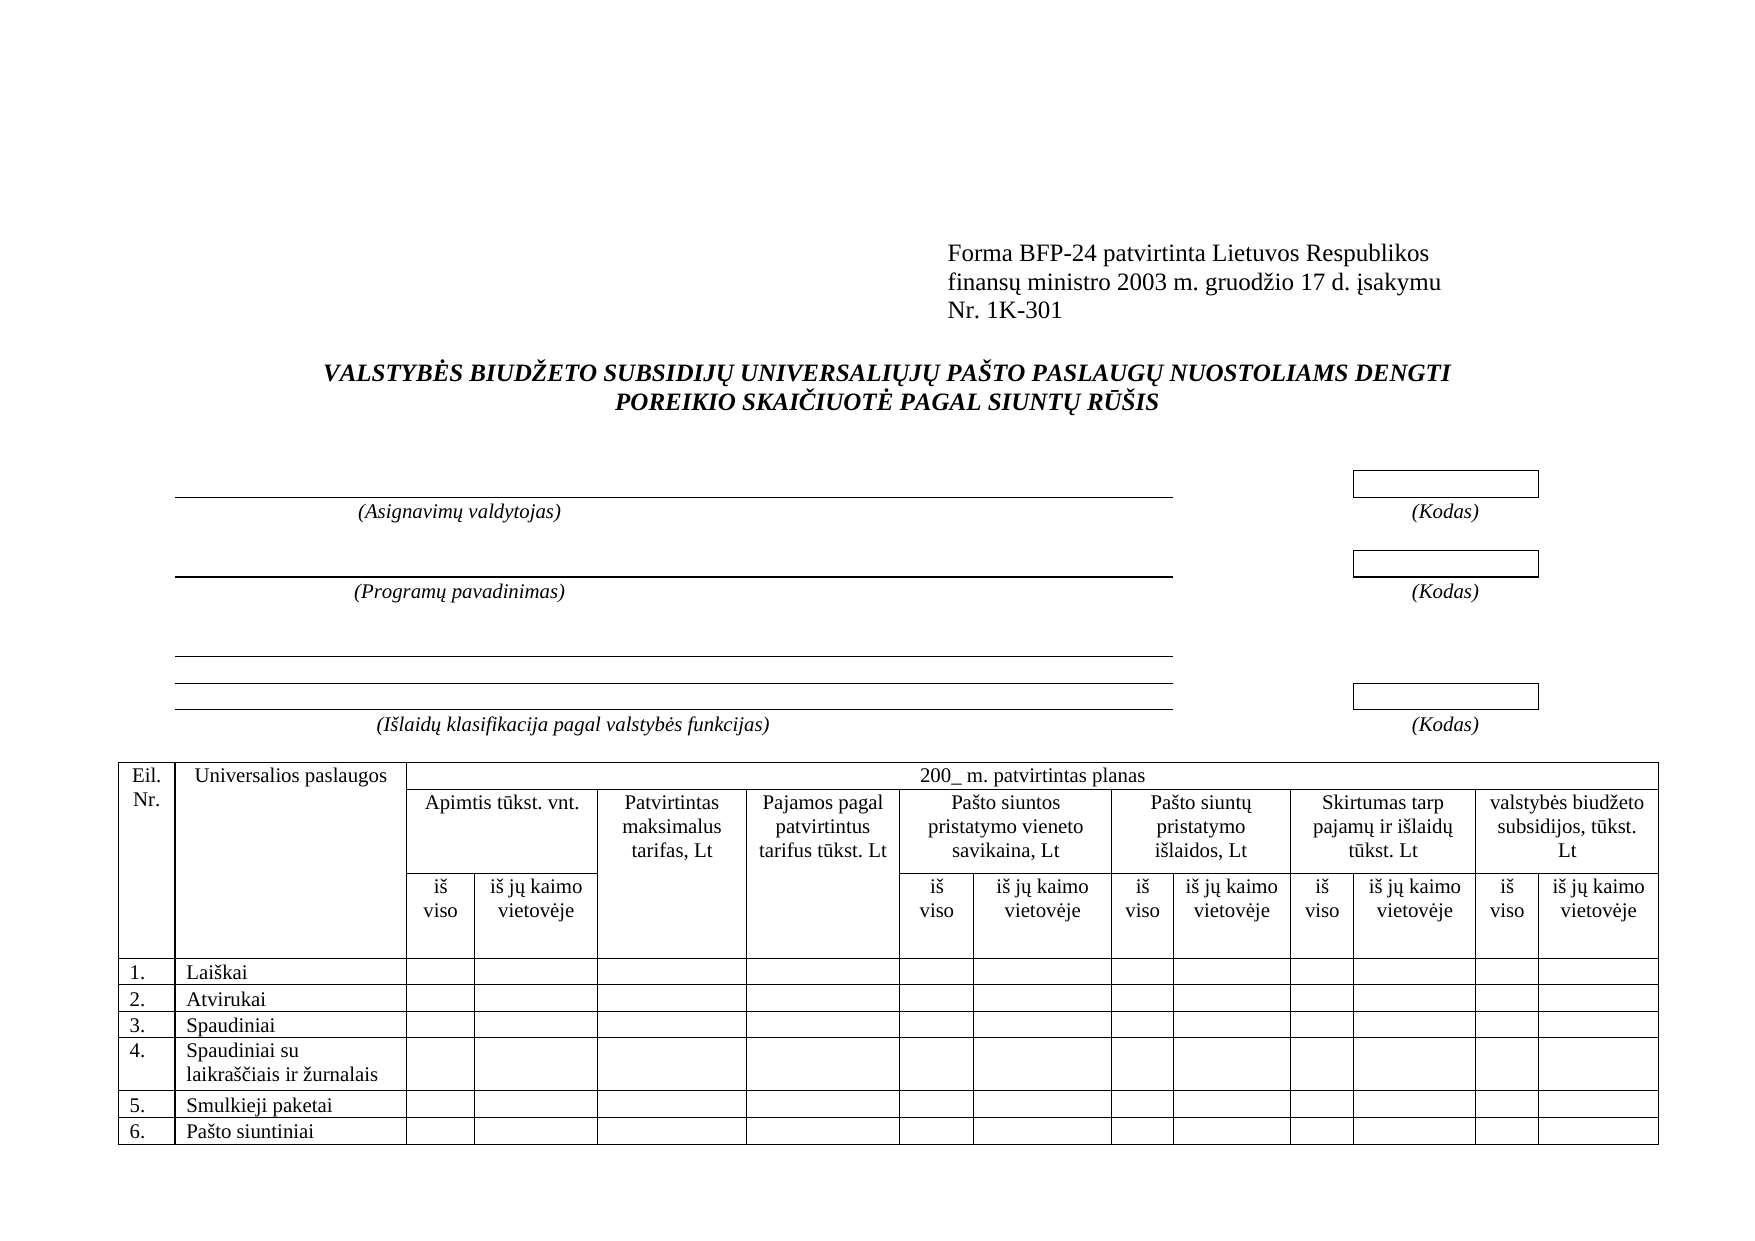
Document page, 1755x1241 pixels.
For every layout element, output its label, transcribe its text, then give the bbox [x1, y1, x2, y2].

table_cell [1173, 709, 1290, 736]
table_cell Eil. Nr. [119, 763, 174, 958]
table_cell Pajamos pagal patvirtintus tarifus tūkst. Lt [747, 790, 899, 958]
table_cell Pašto siuntos pristatymo vieneto savikaina, Lt [900, 790, 1111, 873]
table_cell [900, 415, 973, 443]
table_cell 5. [119, 1091, 174, 1117]
table_cell [118, 324, 1658, 358]
table_cell [747, 1038, 899, 1090]
table_cell 200_ m. patvirtintas planas [407, 763, 1658, 789]
table_cell [1539, 497, 1658, 523]
table_cell [175, 523, 1173, 550]
table_cell [1476, 1118, 1538, 1143]
table_cell iš viso [900, 874, 973, 958]
table_cell [407, 1038, 474, 1090]
table_cell [1539, 1118, 1658, 1143]
table_cell Apimtis tūkst. vnt. [407, 790, 597, 873]
table_cell [1174, 959, 1290, 984]
table_cell [1290, 523, 1354, 550]
table_cell [407, 985, 474, 1011]
table_cell [1539, 550, 1658, 576]
table_cell [118, 576, 175, 603]
table_cell [1290, 576, 1354, 603]
table_cell [1354, 551, 1538, 576]
table_cell [1476, 656, 1538, 683]
table_cell [900, 578, 973, 603]
table_cell 4. [119, 1038, 174, 1090]
table_cell valstybės biudžeto subsidijos, tūkst. Lt [1476, 790, 1658, 873]
table_cell [1539, 470, 1658, 497]
table_cell [1290, 497, 1354, 523]
table_cell [1539, 656, 1658, 683]
table_cell [1476, 959, 1538, 984]
table_cell [1290, 470, 1353, 497]
table_cell [475, 1012, 597, 1037]
table_cell [1290, 656, 1354, 683]
table_cell [1112, 498, 1173, 523]
table_cell 1. [119, 959, 174, 984]
table_cell [973, 415, 1112, 443]
table_cell [1539, 1038, 1658, 1090]
table_cell [118, 630, 175, 656]
table_cell [974, 959, 1111, 984]
table_cell [118, 736, 175, 762]
table_cell [973, 498, 1112, 523]
table_cell iš jų kaimo vietovėje [475, 874, 597, 958]
table_cell [1476, 444, 1538, 470]
table_cell [900, 1091, 973, 1117]
table_cell [118, 415, 175, 443]
table_cell Spaudiniai su laikraščiais ir žurnalais [176, 1038, 406, 1090]
table_cell iš viso [407, 874, 474, 958]
table_cell 6. [119, 1118, 174, 1143]
table_cell [118, 550, 175, 576]
table_cell [746, 498, 900, 523]
table_cell [407, 1091, 474, 1117]
table_cell [1174, 1038, 1290, 1090]
table_cell [900, 959, 973, 984]
table_cell (Išlaidų klasifikacija pagal valstybės funkcijas) [175, 710, 973, 736]
table_cell [973, 710, 1112, 736]
table_cell [1173, 550, 1290, 576]
table_cell [900, 498, 973, 523]
table_cell [1476, 1012, 1538, 1037]
table_cell Spaudiniai [176, 1012, 406, 1037]
table_cell [900, 1118, 973, 1143]
table_cell [407, 1118, 474, 1143]
table_cell [1539, 523, 1658, 550]
table_cell [175, 736, 1173, 762]
table_cell [1539, 444, 1658, 470]
table_cell [598, 1012, 746, 1037]
table_cell [598, 1038, 746, 1090]
table_header Forma BFP-24 patvirtinta Lietuvos Respublikos finansų ministro 2003 m. gruodžio 17 d. įsakymu Nr. 1K-301 [118, 207, 1658, 324]
table_cell [747, 1091, 899, 1117]
table_cell [1173, 444, 1290, 470]
table_cell [974, 1091, 1111, 1117]
table_cell [1476, 630, 1538, 656]
table_cell [1539, 1012, 1658, 1037]
table_cell [1291, 1038, 1353, 1090]
table_cell [1112, 1012, 1173, 1037]
table_cell [1290, 709, 1354, 736]
table_cell [1354, 1038, 1475, 1090]
table_cell (Programų pavadinimas) [175, 578, 746, 603]
table_cell [1354, 1091, 1475, 1117]
table_cell [118, 470, 175, 497]
table_cell Pašto siuntų pristatymo išlaidos, Lt [1112, 790, 1290, 873]
table_cell [1174, 1091, 1290, 1117]
table_cell [1112, 1118, 1173, 1143]
table_cell [175, 415, 900, 443]
table_cell [1173, 683, 1290, 709]
table_cell Smulkieji paketai [176, 1091, 406, 1117]
table_cell [1290, 736, 1354, 762]
table_cell [1539, 736, 1658, 762]
table_cell [118, 523, 175, 550]
table_cell [900, 1012, 973, 1037]
table_cell (Kodas) [1354, 578, 1538, 603]
table_cell [1354, 684, 1538, 709]
table_cell Pašto siuntiniai [176, 1118, 406, 1143]
table_cell VALSTYBĖS BIUDŽETO SUBSIDIJŲ UNIVERSALIŲJŲ PAŠTO PASLAUGŲ NUOSTOLIAMS DENGTI [118, 358, 1658, 387]
table_cell (Kodas) [1354, 710, 1538, 736]
table_cell iš jų kaimo vietovėje [1354, 874, 1475, 958]
table_cell [1539, 603, 1658, 629]
table_cell [1539, 576, 1658, 603]
table_cell [475, 1118, 597, 1143]
table_cell [475, 959, 597, 984]
table_cell [900, 985, 973, 1011]
table_cell iš viso [1476, 874, 1538, 958]
table_cell [1112, 985, 1173, 1011]
table_cell [118, 683, 175, 709]
table_cell [118, 444, 175, 470]
table_cell [1354, 1118, 1475, 1143]
table_cell [1354, 656, 1476, 683]
table_cell [1112, 710, 1173, 736]
table_cell [407, 1012, 474, 1037]
table_cell [1291, 1012, 1353, 1037]
table_cell [974, 1012, 1111, 1037]
table_cell [747, 1012, 899, 1037]
table_cell Skirtumas tarp pajamų ir išlaidų tūkst. Lt [1291, 790, 1475, 873]
table_cell [1291, 1118, 1353, 1143]
table_cell [1476, 415, 1538, 443]
table_cell [1112, 415, 1173, 443]
table_cell [974, 985, 1111, 1011]
table_cell iš jų kaimo vietovėje [1539, 874, 1658, 958]
table_cell [974, 1038, 1111, 1090]
table_cell [1290, 630, 1354, 656]
table_cell [118, 603, 175, 629]
table_cell [747, 959, 899, 984]
table_cell [1476, 1091, 1538, 1117]
table_cell Patvirtintas maksimalus tarifas, Lt [598, 790, 746, 958]
table_cell [1112, 578, 1173, 603]
table_cell [1112, 1091, 1173, 1117]
table_cell Atvirukai [176, 985, 406, 1011]
table_cell [747, 985, 899, 1011]
table_cell [1173, 736, 1290, 762]
table_cell [118, 656, 175, 683]
table_cell [598, 959, 746, 984]
table_cell [1173, 576, 1290, 603]
table_cell [1354, 523, 1476, 550]
table_cell [1290, 444, 1354, 470]
table_cell [1291, 959, 1353, 984]
table_cell [1476, 736, 1538, 762]
table_cell [175, 444, 1173, 470]
table_cell [1476, 1038, 1538, 1090]
table_cell [175, 550, 1173, 576]
table_cell [1476, 603, 1538, 629]
table_cell [598, 1091, 746, 1117]
table_cell [175, 630, 1173, 656]
table_cell iš viso [1112, 874, 1173, 958]
table_cell [1173, 656, 1290, 683]
table_cell [973, 578, 1112, 603]
table_cell [1173, 603, 1290, 629]
table_cell [1539, 415, 1658, 443]
table_cell [1173, 630, 1290, 656]
table_cell [1539, 683, 1658, 709]
table_cell [1290, 550, 1353, 576]
table_cell [900, 1038, 973, 1090]
table_cell [1174, 985, 1290, 1011]
table_cell [1290, 603, 1354, 629]
table_cell Laiškai [176, 959, 406, 984]
table_cell [118, 497, 175, 523]
table_cell [1539, 1091, 1658, 1117]
table_cell [407, 959, 474, 984]
table_cell 2. [119, 985, 174, 1011]
table_cell [1112, 1038, 1173, 1090]
table_cell [1354, 415, 1476, 443]
table_cell [1112, 959, 1173, 984]
table_cell [1290, 683, 1353, 709]
table_cell [175, 684, 1173, 709]
table_cell [475, 1091, 597, 1117]
table_cell [974, 1118, 1111, 1143]
table_cell (Kodas) [1354, 498, 1538, 523]
table_cell [1174, 1118, 1290, 1143]
table_cell [1173, 497, 1290, 523]
table_cell [475, 985, 597, 1011]
table_cell 3. [119, 1012, 174, 1037]
table_cell [1476, 523, 1538, 550]
table_cell Universalios paslaugos [176, 763, 406, 958]
table_cell [1354, 959, 1475, 984]
table_cell [1539, 985, 1658, 1011]
table_cell iš jų kaimo vietovėje [974, 874, 1111, 958]
table_cell [1354, 471, 1538, 497]
table_cell [1174, 1012, 1290, 1037]
table_cell [1354, 603, 1476, 629]
table_cell [1354, 985, 1475, 1011]
table_cell [598, 985, 746, 1011]
table_cell [1173, 523, 1290, 550]
table_cell [1354, 444, 1476, 470]
table_cell [175, 603, 1173, 629]
table_cell [747, 1118, 899, 1143]
table_cell [746, 578, 900, 603]
table_cell iš viso [1291, 874, 1353, 958]
table_cell [598, 1118, 746, 1143]
table_cell (Asignavimų valdytojas) [175, 498, 746, 523]
table_cell [175, 470, 1173, 497]
table_cell [1539, 709, 1658, 736]
table_cell [175, 657, 1173, 683]
table_cell [475, 1038, 597, 1090]
table_cell [1173, 470, 1290, 497]
table_cell [118, 709, 175, 736]
table_cell [1291, 1091, 1353, 1117]
table_cell [1354, 630, 1476, 656]
table_cell [1539, 959, 1658, 984]
table_cell [1539, 630, 1658, 656]
table_cell [1354, 736, 1476, 762]
table_cell [1291, 985, 1353, 1011]
table_cell [1290, 415, 1354, 443]
table_cell POREIKIO SKAIČIUOTĖ PAGAL SIUNTŲ RŪŠIS [118, 387, 1658, 415]
table_cell [1476, 985, 1538, 1011]
table_cell [1173, 415, 1290, 443]
table_cell iš jų kaimo vietovėje [1174, 874, 1290, 958]
table_cell [1354, 1012, 1475, 1037]
